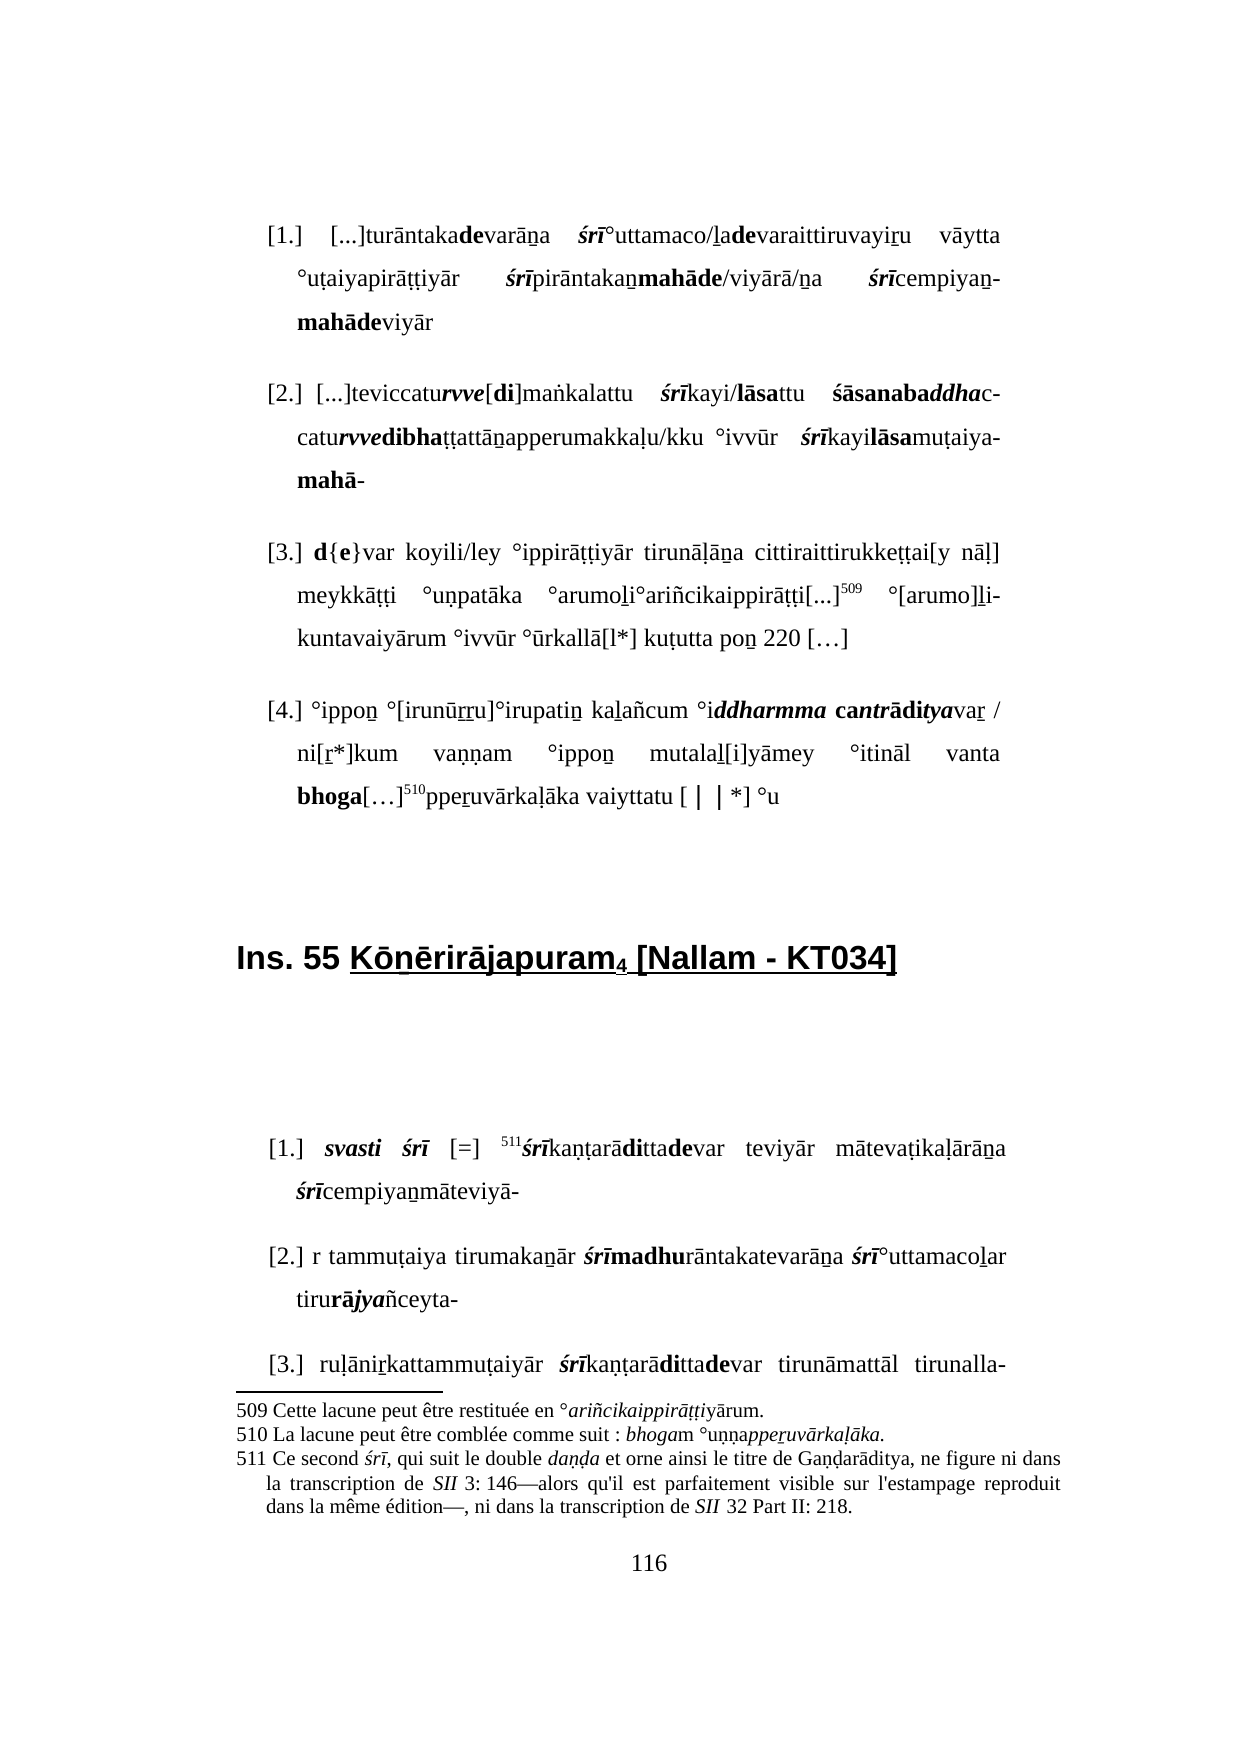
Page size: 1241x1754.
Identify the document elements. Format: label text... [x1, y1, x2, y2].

text [2.] r tammuṭaiya tirumakaṉār śrīmadhurāntakatevarāṉa śrī°uttamacoḻar tirurājyañceyta- [268, 1241, 1006, 1313]
text [3.] d{e}var koyili/ley °ippirāṭṭiyār tirunāḷāṉa cittiraittirukkeṭṭai[y nāḷ] meykkāṭṭi °uṇpatāka °arumoḻi°ariñcikaippirāṭṭi[...] °[arumo]ḻi-kuntavaiyārum °ivvūr °ūrkallā[l*] kuṭutta poṉ 220 […] [267, 537, 1001, 652]
text [2.] [...]teviccaturvve[di]maṅkalattu śrīkayi/lāsattu śāsanabaddhac-caturvvedibhaṭṭattāṉapperumakkaḷu/kku °ivvūr śrīkayilāsamuṭaiya-mahā- [267, 378, 1001, 493]
text [1.] svasti śrī [=] śrīkaṇṭarādittadevar teviyār mātevaṭikaḷārāṉa śrīcempiyaṉmāteviyā- [268, 1133, 1006, 1205]
subtitle Ins. 55 Kōṉērirājapuram4 [Nallam - KT034] [236, 938, 1061, 977]
text [3.] ruḷāniṟkattammuṭaiyār śrīkaṇṭarādittadevar tirunāmattāl tirunalla- [268, 1349, 1006, 1377]
text La lacune peut être comblée comme suit : bhogam °uṇṇappeṟuvārkaḷāka. [236, 1422, 1061, 1446]
text Ce second śrī, qui suit le double daṇḍa et orne ainsi le titre de Gaṇḍarāditya, ne figure ni dans la transcription de SII 3: 146—alors qu'il est parfaitement visible sur l'estampage reproduit dans la même édition—, ni dans la transcription de SII 32 Part II: 218. [236, 1446, 1061, 1518]
text [4.] °ippoṉ °[irunūṟṟu]°irupatiṉ kaḻañcum °iddharmma cantrādityavaṟ / ni[ṟ*]kum vaṇṇam °ippoṉ mutalaḻ[i]yāmey °itināl vanta bhoga[…]ppeṟuvārkaḷāka vaiyttatu [❘❘*] °u [267, 695, 1001, 810]
text [1.] [...]turāntakadevarāṉa śrī°uttamaco/ḻadevaraittiruvayiṟu vāytta °uṭaiyapirāṭṭiyār śrīpirāntakaṉmahāde/viyārā/ṉa śrīcempiyaṉ-mahādeviyār [267, 220, 1001, 335]
text Cette lacune peut être restituée en °ariñcikaippirāṭṭiyārum. [236, 1398, 1061, 1422]
